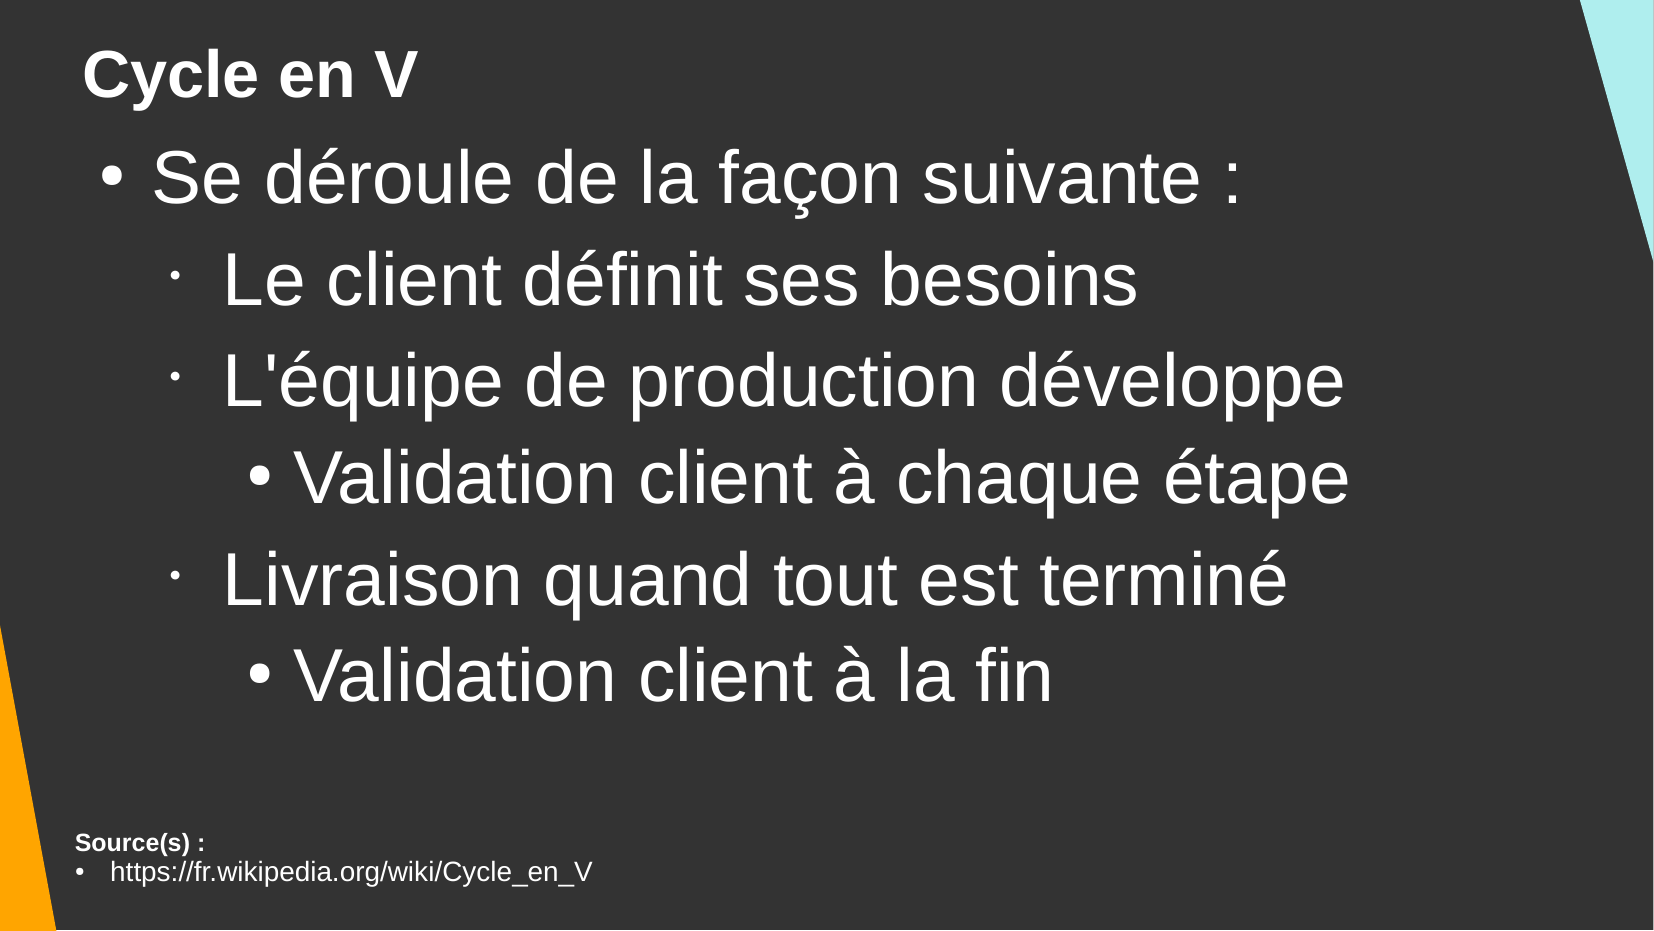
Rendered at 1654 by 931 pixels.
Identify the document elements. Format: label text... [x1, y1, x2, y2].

text_box [1579, 0, 1654, 265]
title Cycle en V [82, 37, 1571, 122]
text_box Source(s) : https://fr.wikipedia.org/wiki/Cycle_en_V [59, 821, 1546, 920]
list Se déroule de la façon suivante : Le client définit ses besoins L'équipe de production développe Validation client à chaque étape Livraison quand tout est terminé Validation client à la fin [80, 135, 1620, 777]
text_box [0, 625, 57, 931]
